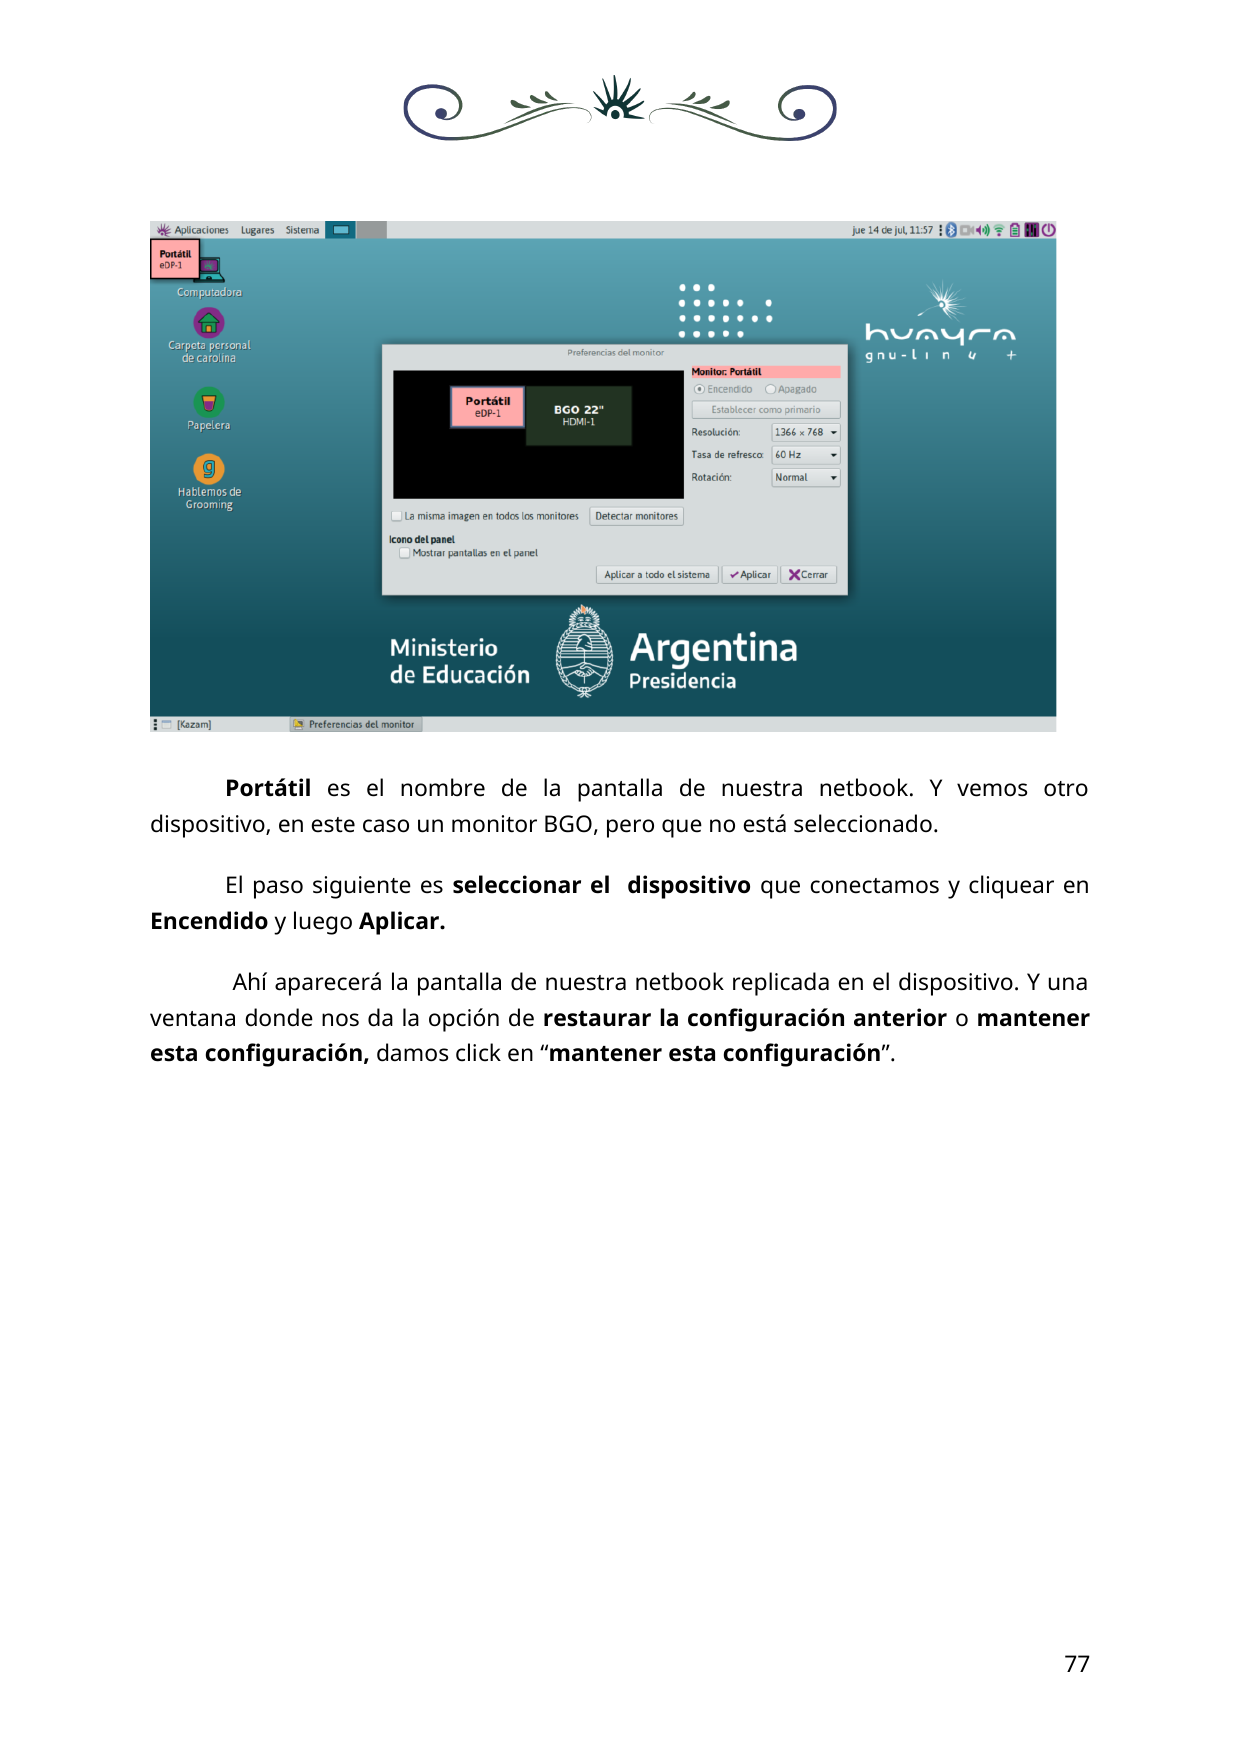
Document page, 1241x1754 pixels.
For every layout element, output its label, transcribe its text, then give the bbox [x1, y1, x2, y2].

text [1057, 221, 1090, 732]
text Portátil es el nombre de la pantalla de nuestra netbook. Y vemos otro dispositivo, en este caso un monitor BGO, pero que no está seleccionado. [150, 772, 1090, 839]
text Ahí aparecerá la pantalla de nuestra netbook replicada en el dispositivo. Y una ventana donde nos da la opción de restaurar la configuración anterior o mantener esta configuración, damos click en “mantener esta configuración”. [150, 966, 1090, 1069]
picture [150, 221, 1057, 732]
picture [403, 75, 837, 141]
text El paso siguiente es seleccionar el dispositivo que conectamos y cliquear en Encendido y luego Aplicar. [150, 869, 1090, 936]
